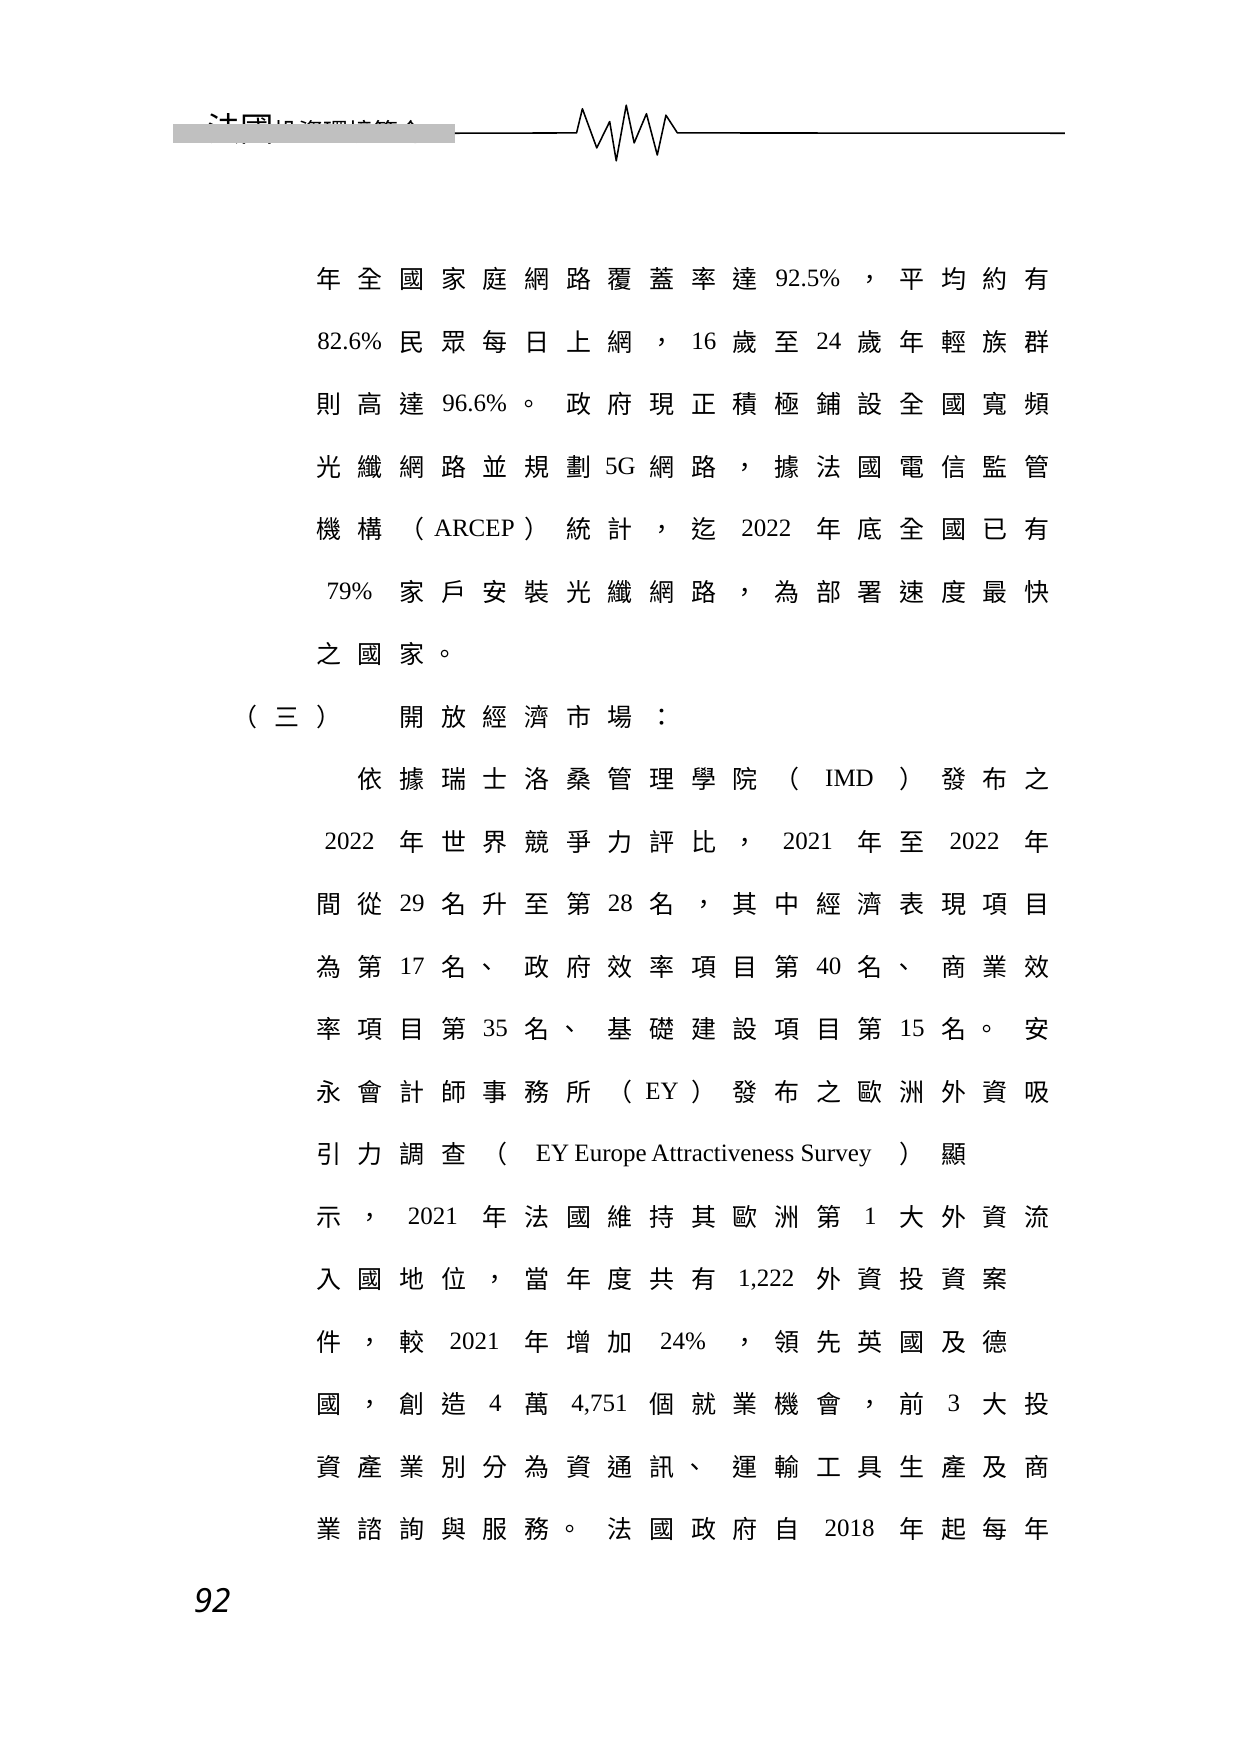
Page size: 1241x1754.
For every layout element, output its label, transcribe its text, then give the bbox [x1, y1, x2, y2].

text 年全國家庭網路覆蓋率達92.5%，平均約有82.6%民眾每日上網，16歲至24歲年輕族群則高達96.6%。政府現正積極鋪設全國寬頻光纖網路並規劃5G網路，據法國電信監管機構（ARCEP）統計，迄2022年底全國已有79%家戶安裝光纖網路，為部署速度最快之國家。 [281, 236, 1058, 674]
text 依據瑞士洛桑管理學院（IMD）發布之2022年世界競爭力評比，2021年至2022年間從29名升至第28名，其中經濟表現項目為第17名、政府效率項目第40名、商業效率項目第35名、基礎建設項目第15名。安永會計師事務所（EY）發布之歐洲外資吸引力調查（EY Europe Attractiveness Survey）顯示，2021年法國維持其歐洲第1大外資流入國地位，當年度共有1,222外資投資案件，較2021年增加24%，領先英國及德國，創造4萬4,751個就業機會，前3大投資產業別分為資通訊、運輸工具生產及商業諮詢與服務。法國政府自2018年起每年 [281, 736, 1058, 1549]
text （三） 開放經濟市場： [207, 674, 1058, 736]
